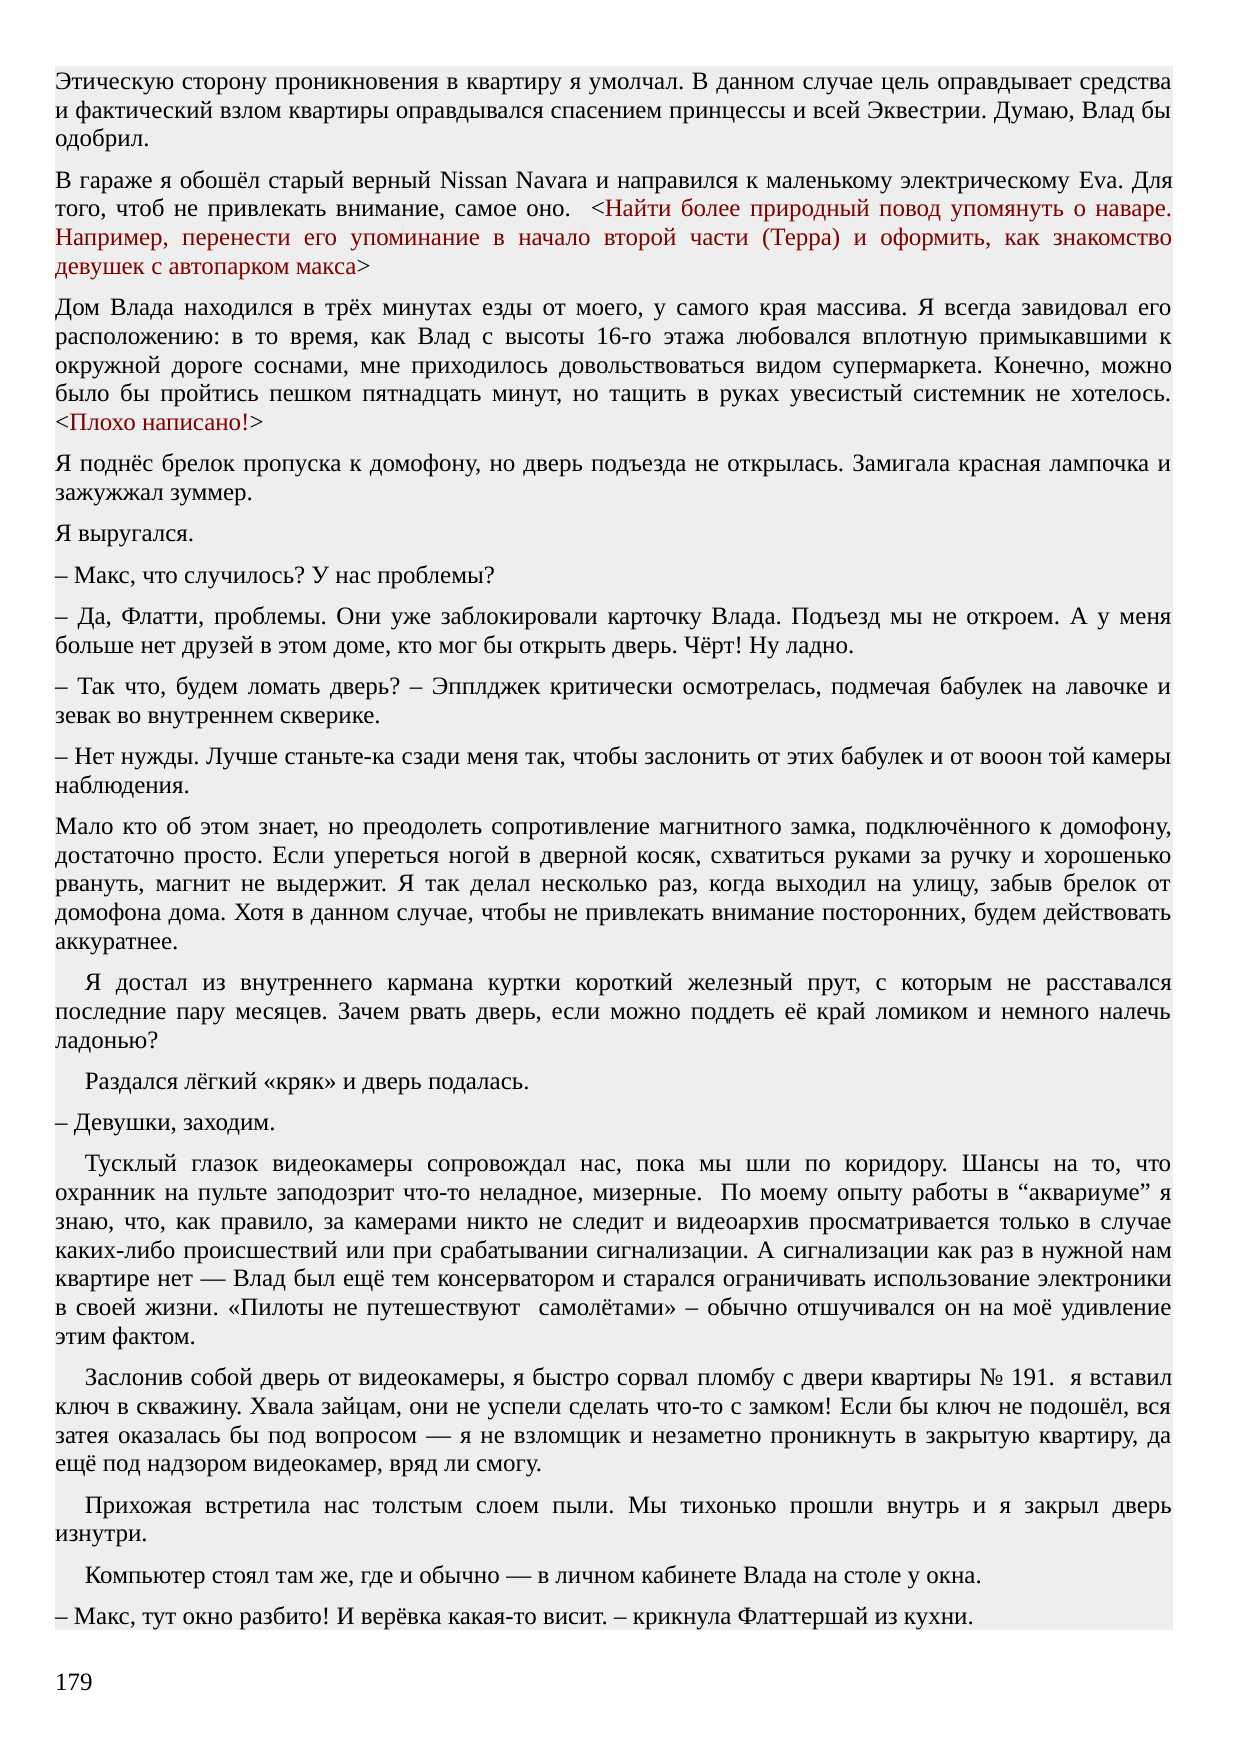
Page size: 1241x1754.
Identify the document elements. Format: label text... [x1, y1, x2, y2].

text Тусклый глазок видеокамеры сопровождал нас, пока мы шли по коридору. Шансы на то, что охранник на пульте заподозрит что-то неладное, мизерные. По моему опыту работы в “аквариуме” я знаю, что, как правило, за камерами никто не следит и видеоархив просматривается только в случае каких-либо происшествий или при срабатывании сигнализации. А сигнализации как раз в нужной нам квартире нет — Влад был ещё тем консерватором и старался ограничивать использование электроники в своей жизни. «Пилоты не путешествуют самолётами» – обычно отшучивался он на моё удивление этим фактом. [55, 1148, 1173, 1350]
text Я достал из внутреннего кармана куртки короткий железный прут, с которым не расставался последние пару месяцев. Зачем рвать дверь, если можно поддеть её край ломиком и немного налечь ладонью? [55, 967, 1173, 1053]
text – Так что, будем ломать дверь? – Эпплджек критически осмотрелась, подмечая бабулек на лавочке и зевак во внутреннем скверике. [55, 671, 1173, 728]
text Этическую сторону проникновения в квартиру я умолчал. В данном случае цель оправдывает средства и фактический взлом квартиры оправдывался спасением принцессы и всей Эквестрии. Думаю, Влад бы одобрил. [55, 66, 1173, 152]
list Мало кто об этом знает, но преодолеть сопротивление магнитного замка, подключённого к домофону, достаточно просто. Если упереться ногой в дверной косяк, схватиться руками за ручку и хорошенько рвануть, магнит не выдержит. Я так делал несколько раз, когда выходил на улицу, забыв брелок от домофона дома. Хотя в данном случае, чтобы не привлекать внимание посторонних, будем действовать аккуратнее. [55, 811, 1173, 955]
text Заслонив собой дверь от видеокамеры, я быстро сорвал пломбу с двери квартиры № 191. я вставил ключ в скважину. Хвала зайцам, они не успели сделать что-то с замком! Если бы ключ не подошёл, вся затея оказалась бы под вопросом — я не взломщик и незаметно проникнуть в закрытую квартиру, да ещё под надзором видеокамер, вряд ли смогу. [55, 1362, 1173, 1477]
text Дом Влада находился в трёх минутах езды от моего, у самого края массива. Я всегда завидовал его расположению: в то время, как Влад с высоты 16-го этажа любовался вплотную примыкавшими к окружной дороге соснами, мне приходилось довольствоваться видом супермаркета. Конечно, можно было бы пройтись пешком пятнадцать минут, но тащить в руках увесистый системник не хотелось. <Плохо написано!> [55, 292, 1173, 436]
text Раздался лёгкий «кряк» и дверь подалась. [55, 1066, 1173, 1095]
text – Макс, тут окно разбито! И верёвка какая-то висит. – крикнула Флаттершай из кухни. [55, 1601, 1173, 1630]
text – Макс, что случилось? У нас проблемы? [55, 560, 1173, 588]
text В гараже я обошёл старый верный Nissan Navara и направился к маленькому электрическому Eva. Для того, чтоб не привлекать внимание, самое оно. <Найти более природный повод упомянуть о наваре. Например, перенести его упоминание в начало второй части (Терра) и оформить, как знакомство девушек с автопарком макса> [55, 165, 1173, 280]
text – Девушки, заходим. [55, 1107, 1173, 1136]
text Компьютер стоял там же, где и обычно — в личном кабинете Влада на столе у окна. [55, 1560, 1173, 1588]
text Я выругался. [55, 518, 1173, 547]
text – Нет нужды. Лучше станьте-ка сзади меня так, чтобы заслонить от этих бабулек и от вооон той камеры наблюдения. [55, 741, 1173, 798]
text – Да, Флатти, проблемы. Они уже заблокировали карточку Влада. Подъезд мы не откроем. А у меня больше нет друзей в этом доме, кто мог бы открыть дверь. Чёрт! Ну ладно. [55, 601, 1173, 658]
text Прихожая встретила нас толстым слоем пыли. Мы тихонько прошли внутрь и я закрыл дверь изнутри. [55, 1490, 1173, 1547]
text Я поднёс брелок пропуска к домофону, но дверь подъезда не открылась. Замигала красная лампочка и зажужжал зуммер. [55, 448, 1173, 506]
